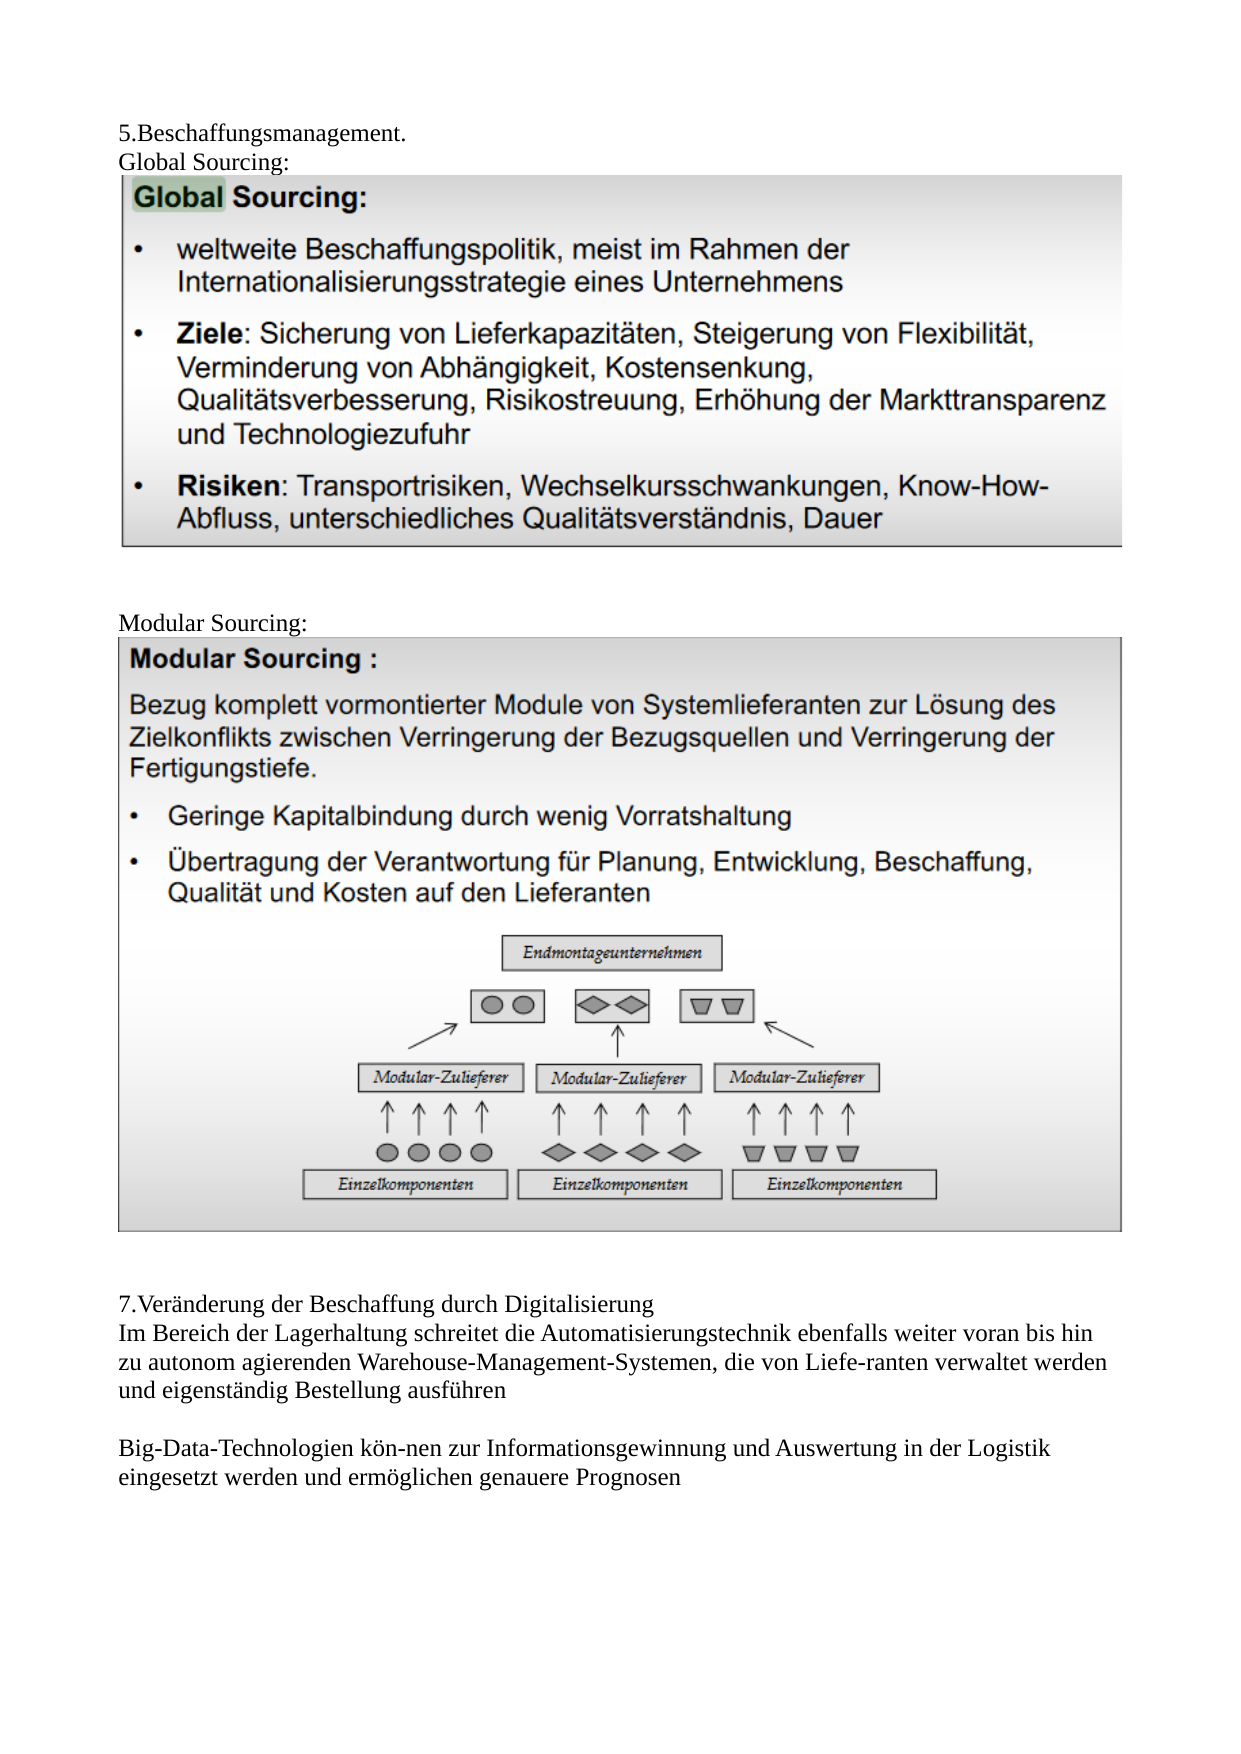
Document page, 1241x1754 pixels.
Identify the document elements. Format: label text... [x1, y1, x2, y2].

picture [118, 175, 1123, 551]
picture [118, 637, 1123, 1232]
text Modular Sourcing: [118, 608, 1122, 637]
text 5.Beschaffungsmanagement. [118, 118, 1122, 147]
text 7.Veränderung der Beschaffung durch Digitalisierung [118, 1289, 1122, 1318]
text Global Sourcing: [118, 147, 1122, 175]
text Big-Data-Technologien kön-nen zur Informationsgewinnung und Auswertung in der Logistik eingesetzt werden und ermöglichen genauere Prognosen [118, 1433, 1122, 1491]
text Im Bereich der Lagerhaltung schreitet die Automatisierungstechnik ebenfalls weiter voran bis hin zu autonom agierenden Warehouse-Management-Systemen, die von Liefe-ranten verwaltet werden und eigenständig Bestellung ausführen [118, 1318, 1122, 1404]
